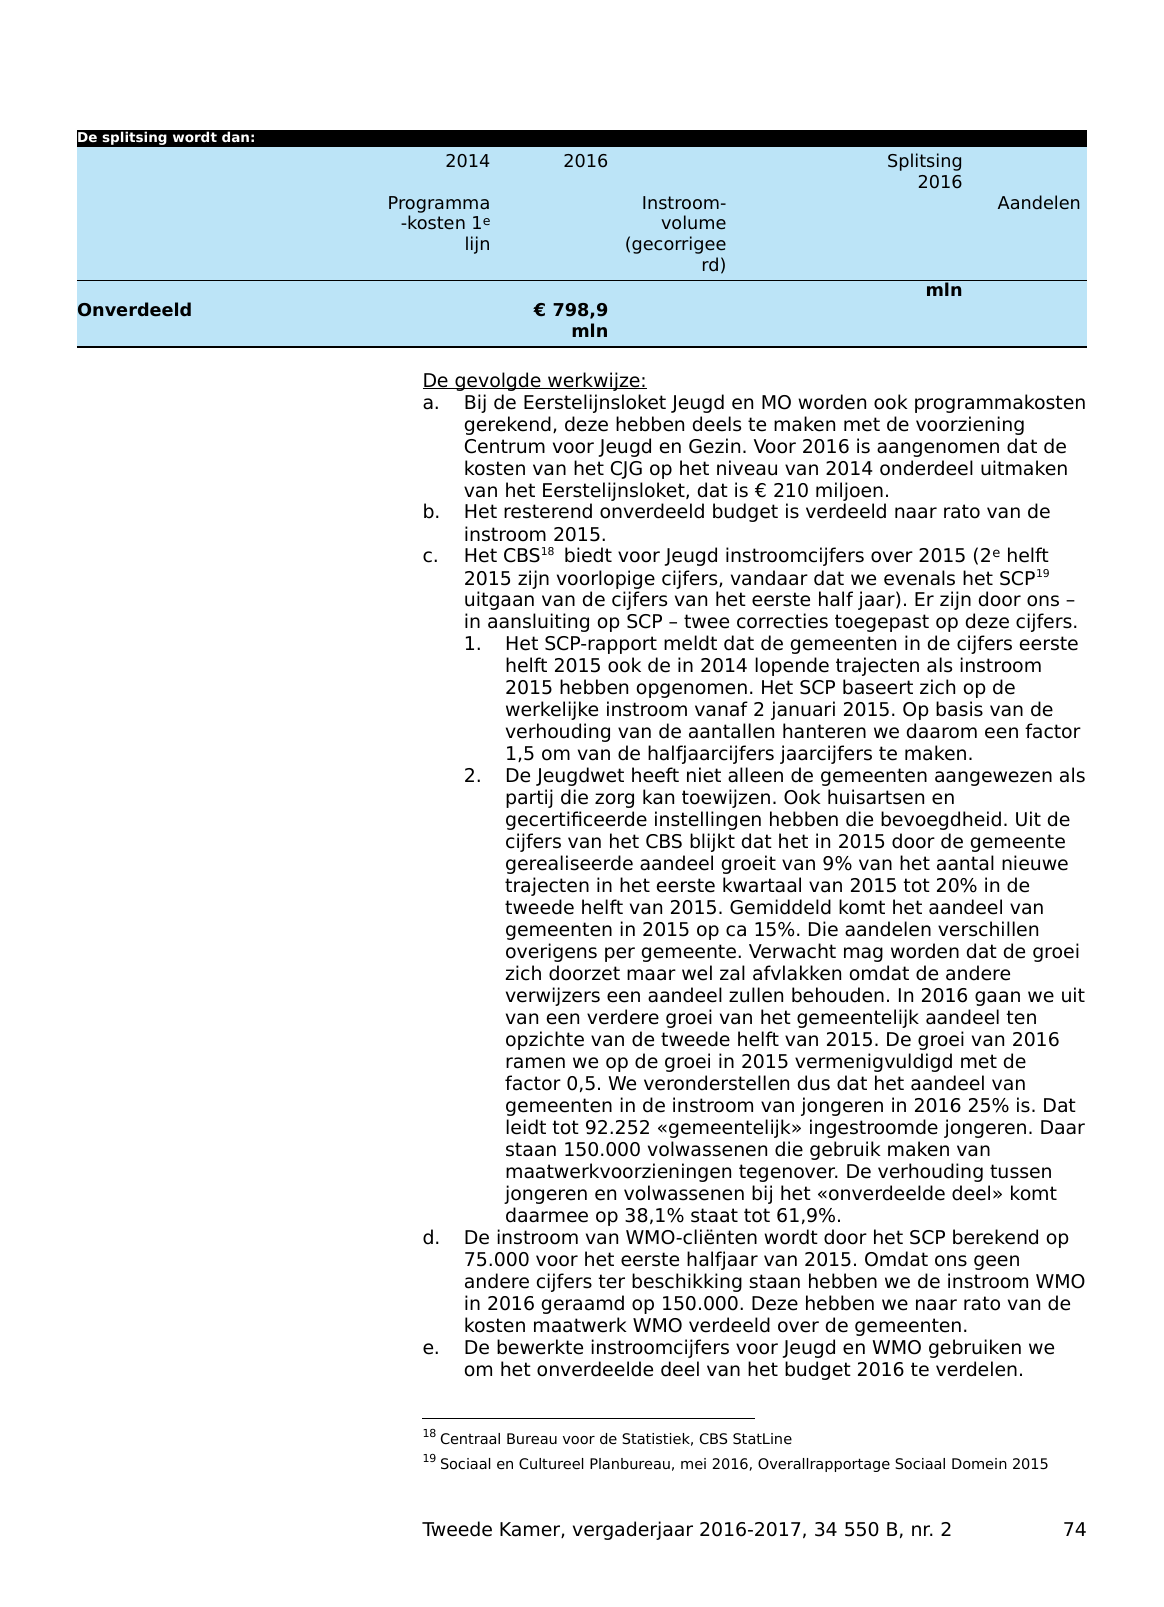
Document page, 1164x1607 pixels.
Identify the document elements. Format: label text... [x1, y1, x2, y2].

table_cell 2016 [496, 147, 614, 193]
table_cell [614, 281, 732, 300]
text d. De instroom van WMO-cliënten wordt door het SCP berekend op 75.000 voor het eerste halfjaar van 2015. Omdat ons geen andere cijfers ter beschikking staan hebben we de instroom WMO in 2016 geraamd op 150.000. Deze hebben we naar rato van de kosten maatwerk WMO verdeeld over de gemeenten. [422, 1227, 1087, 1337]
table_cell [850, 193, 968, 280]
text a. Bij de Eerstelijnsloket Jeugd en MO worden ook programmakosten gerekend, deze hebben deels te maken met de voorziening Centrum voor Jeugd en Gezin. Voor 2016 is aangenomen dat de kosten van het CJG op het niveau van 2014 onderdeel uitmaken van het Eerstelijnsloket, dat is € 210 miljoen. [422, 392, 1087, 501]
table_cell [614, 147, 732, 193]
table_cell [969, 300, 1087, 346]
table_cell [614, 300, 732, 346]
text e. De bewerkte instroomcijfers voor Jeugd en WMO gebruiken we om het onverdeelde deel van het budget 2016 te verdelen. [422, 1337, 1087, 1381]
table_cell [77, 147, 378, 193]
table_cell 2014 [378, 147, 496, 193]
table_cell € 798,9 mln [496, 300, 614, 346]
text Centraal Bureau voor de Statistiek, CBS StatLine [422, 1427, 1087, 1449]
table_cell [496, 193, 614, 280]
table_cell Programma-kosten 1e lijn [378, 193, 496, 280]
text 2. De Jeugdwet heeft niet alleen de gemeenten aangewezen als partij die zorg kan toewijzen. Ook huisartsen en gecertificeerde instellingen hebben die bevoegdheid. Uit de cijfers van het CBS blijkt dat het in 2015 door de gemeente gerealiseerde aandeel groeit van 9% van het aantal nieuwe trajecten in het eerste kwartaal van 2015 tot 20% in de tweede helft van 2015. Gemiddeld komt het aandeel van gemeenten in 2015 op ca 15%. Die aandelen verschillen overigens per gemeente. Verwacht mag worden dat de groei zich doorzet maar wel zal afvlakken omdat de andere verwijzers een aandeel zullen behouden. In 2016 gaan we uit van een verdere groei van het gemeentelijk aandeel ten opzichte van de tweede helft van 2015. De groei van 2016 ramen we op de groei in 2015 vermenigvuldigd met de factor 0,5. We veronderstellen dus dat het aandeel van gemeenten in de instroom van jongeren in 2016 25% is. Dat leidt tot 92.252 «gemeentelijk» ingestroomde jongeren. Daar staan 150.000 volwassenen die gebruik maken van maatwerkvoorzieningen tegenover. De verhouding tussen jongeren en volwassenen bij het «onverdeelde deel» komt daarmee op 38,1% staat tot 61,9%. [464, 765, 1087, 1227]
table_cell [496, 281, 614, 300]
table_cell Onverdeeld [77, 300, 378, 346]
table_cell [77, 193, 378, 280]
table_cell mln [850, 281, 968, 300]
table_cell [378, 281, 496, 300]
table_cell [850, 300, 968, 346]
text 1. Het SCP-rapport meldt dat de gemeenten in de cijfers eerste helft 2015 ook de in 2014 lopende trajecten als instroom 2015 hebben opgenomen. Het SCP baseert zich op de werkelijke instroom vanaf 2 januari 2015. Op basis van de verhouding van de aantallen hanteren we daarom een factor 1,5 om van de halfjaarcijfers jaarcijfers te maken. [464, 633, 1087, 765]
table_cell [732, 281, 850, 300]
table_cell [732, 147, 850, 193]
text Sociaal en Cultureel Planbureau, mei 2016, Overallrapportage Sociaal Domein 2015 [422, 1452, 1087, 1474]
table_header De splitsing wordt dan: [77, 130, 1087, 146]
table_cell [732, 193, 850, 280]
table_cell [732, 300, 850, 346]
table_cell [969, 147, 1087, 193]
table_cell [77, 281, 378, 300]
text c. Het CBS biedt voor Jeugd instroomcijfers over 2015 (2e helft 2015 zijn voorlopige cijfers, vandaar dat we evenals het SCP uitgaan van de cijfers van het eerste half jaar). Er zijn door ons – in aansluiting op SCP – twee correcties toegepast op deze cijfers. [422, 545, 1087, 633]
text b. Het resterend onverdeeld budget is verdeeld naar rato van de instroom 2015. [422, 501, 1087, 545]
table_cell Instroom-volume (gecorrigeerd) [614, 193, 732, 280]
table_cell [969, 281, 1087, 300]
table_cell Aandelen [969, 193, 1087, 280]
table_cell Splitsing 2016 [850, 147, 968, 193]
subtitle De gevolgde werkwijze: [422, 369, 1087, 392]
table_cell [378, 300, 496, 346]
